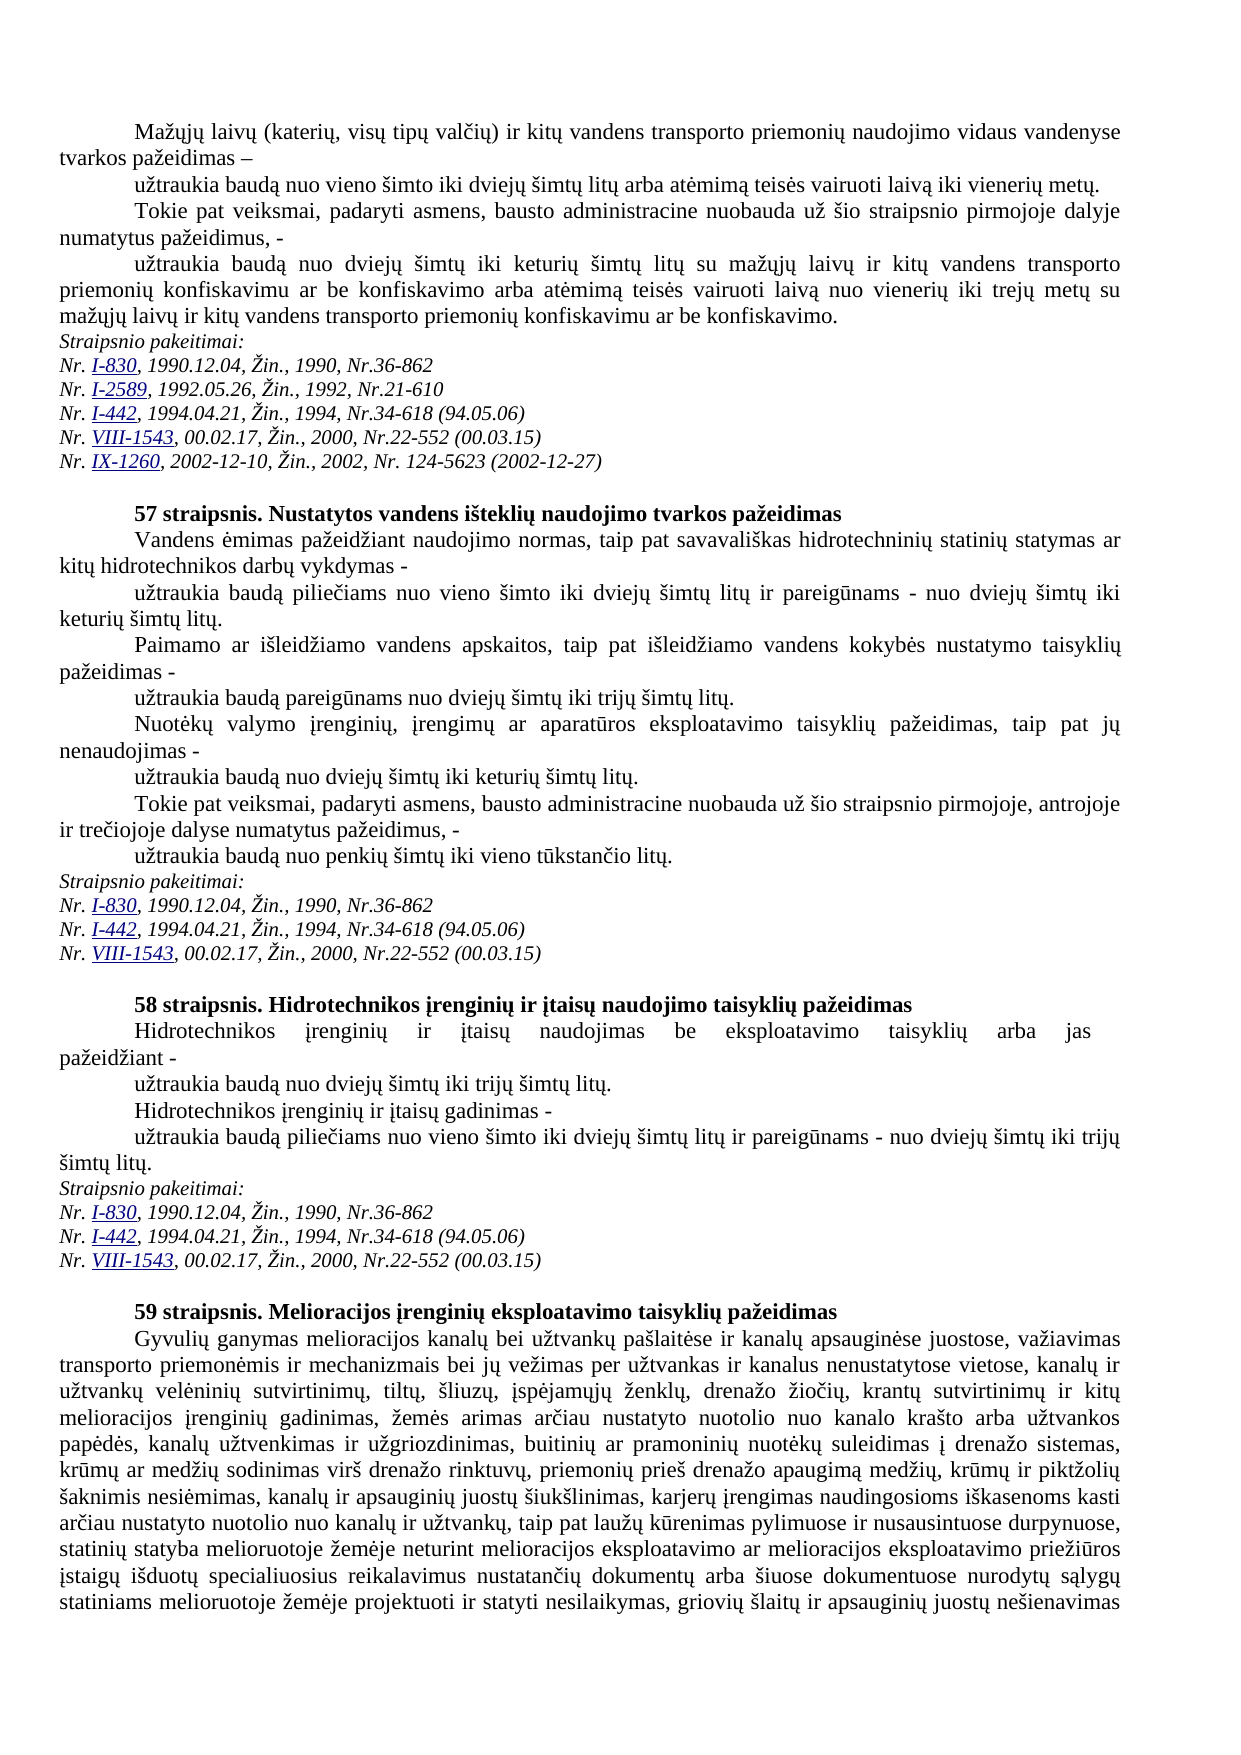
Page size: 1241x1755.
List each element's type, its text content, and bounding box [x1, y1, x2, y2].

text Hidrotechnikos įrenginių ir įtaisų gadinimas - [59, 1097, 1122, 1123]
text Nr. I-830, 1990.12.04, Žin., 1990, Nr.36-862 [59, 893, 1122, 917]
text Nr. I-830, 1990.12.04, Žin., 1990, Nr.36-862 [59, 1200, 1122, 1224]
text Nr. I-2589, 1992.05.26, Žin., 1992, Nr.21-610 [59, 377, 1122, 401]
text Vandens ėmimas pažeidžiant naudojimo normas, taip pat savavališkas hidrotechninių statinių statymas ar kitų hidrotechnikos darbų vykdymas - [59, 526, 1122, 579]
text Nr. IX-1260, 2002-12-10, Žin., 2002, Nr. 124-5623 (2002-12-27) [59, 449, 1122, 473]
text 57 straipsnis. Nustatytos vandens išteklių naudojimo tvarkos pažeidimas [59, 500, 1122, 526]
text užtraukia baudą pareigūnams nuo dviejų šimtų iki trijų šimtų litų. [59, 684, 1122, 711]
text užtraukia baudą nuo vieno šimto iki dviejų šimtų litų arba atėmimą teisės vairuoti laivą iki vienerių metų. [59, 171, 1122, 197]
text Tokie pat veiksmai, padaryti asmens, bausto administracine nuobauda už šio straipsnio pirmojoje, antrojoje ir trečiojoje dalyse numatytus pažeidimus, - [59, 789, 1122, 842]
text Nuotėkų valymo įrenginių, įrengimų ar aparatūros eksploatavimo taisyklių pažeidimas, taip pat jų nenaudojimas - [59, 711, 1122, 763]
text Paimamo ar išleidžiamo vandens apskaitos, taip pat išleidžiamo vandens kokybės nustatymo taisyklių pažeidimas - [59, 631, 1122, 684]
text Mažųjų laivų (katerių, visų tipų valčių) ir kitų vandens transporto priemonių naudojimo vidaus vandenyse tvarkos pažeidimas – [59, 118, 1122, 171]
text 59 straipsnis. Melioracijos įrenginių eksploatavimo taisyklių pažeidimas [59, 1298, 1122, 1325]
text užtraukia baudą nuo dviejų šimtų iki trijų šimtų litų. [59, 1070, 1122, 1097]
text užtraukia baudą nuo dviejų šimtų iki keturių šimtų litų. [59, 763, 1122, 789]
text Nr. I-442, 1994.04.21, Žin., 1994, Nr.34-618 (94.05.06) [59, 401, 1122, 425]
text Gyvulių ganymas melioracijos kanalų bei užtvankų pašlaitėse ir kanalų apsauginėse juostose, važiavimas transporto priemonėmis ir mechanizmais bei jų vežimas per užtvankas ir kanalus nenustatytose vietose, kanalų ir užtvankų velėninių sutvirtinimų, tiltų, šliuzų, įspėjamųjų ženklų, drenažo žiočių, krantų sutvirtinimų ir kitų melioracijos įrenginių gadinimas, žemės arimas arčiau nustatyto nuotolio nuo kanalo krašto arba užtvankos papėdės, kanalų užtvenkimas ir užgriozdinimas, buitinių ar pramoninių nuotėkų suleidimas į drenažo sistemas, krūmų ar medžių sodinimas virš drenažo rinktuvų, priemonių prieš drenažo apaugimą medžių, krūmų ir piktžolių šaknimis nesiėmimas, kanalų ir apsauginių juostų šiukšlinimas, karjerų įrengimas naudingosioms iškasenoms kasti arčiau nustatyto nuotolio nuo kanalų ir užtvankų, taip pat laužų kūrenimas pylimuose ir nusausintuose durpynuose, statinių statyba melioruotoje žemėje neturint melioracijos eksploatavimo ar melioracijos eksploatavimo priežiūros įstaigų išduotų specialiuosius reikalavimus nustatančių dokumentų arba šiuose dokumentuose nurodytų sąlygų statiniams melioruotoje žemėje projektuoti ir statyti nesilaikymas, griovių šlaitų ir apsauginių juostų nešienavimas [59, 1325, 1122, 1614]
text Hidrotechnikos įrenginių ir įtaisų naudojimas be eksploatavimo taisyklių arba jas pažeidžiant - [59, 1018, 1122, 1070]
text Straipsnio pakeitimai: [59, 1176, 1122, 1200]
text užtraukia baudą nuo dviejų šimtų iki keturių šimtų litų su mažųjų laivų ir kitų vandens transporto priemonių konfiskavimu ar be konfiskavimo arba atėmimą teisės vairuoti laivą nuo vienerių iki trejų metų su mažųjų laivų ir kitų vandens transporto priemonių konfiskavimu ar be konfiskavimo. [59, 250, 1122, 329]
text užtraukia baudą nuo penkių šimtų iki vieno tūkstančio litų. [59, 842, 1122, 869]
text Nr. I-830, 1990.12.04, Žin., 1990, Nr.36-862 [59, 353, 1122, 377]
text 58 straipsnis. Hidrotechnikos įrenginių ir įtaisų naudojimo taisyklių pažeidimas [134, 991, 1122, 1018]
text Tokie pat veiksmai, padaryti asmens, bausto administracine nuobauda už šio straipsnio pirmojoje dalyje numatytus pažeidimus, - [59, 197, 1122, 250]
text užtraukia baudą piliečiams nuo vieno šimto iki dviejų šimtų litų ir pareigūnams - nuo dviejų šimtų iki keturių šimtų litų. [59, 579, 1122, 631]
text Nr. VIII-1543, 00.02.17, Žin., 2000, Nr.22-552 (00.03.15) [59, 1248, 1122, 1272]
text užtraukia baudą piliečiams nuo vieno šimto iki dviejų šimtų litų ir pareigūnams - nuo dviejų šimtų iki trijų šimtų litų. [59, 1123, 1122, 1176]
text Nr. I-442, 1994.04.21, Žin., 1994, Nr.34-618 (94.05.06) [59, 917, 1122, 941]
text Nr. VIII-1543, 00.02.17, Žin., 2000, Nr.22-552 (00.03.15) [59, 941, 1122, 965]
text Straipsnio pakeitimai: [59, 329, 1122, 353]
text Straipsnio pakeitimai: [59, 869, 1122, 893]
text Nr. VIII-1543, 00.02.17, Žin., 2000, Nr.22-552 (00.03.15) [59, 425, 1122, 449]
text Nr. I-442, 1994.04.21, Žin., 1994, Nr.34-618 (94.05.06) [59, 1224, 1122, 1248]
